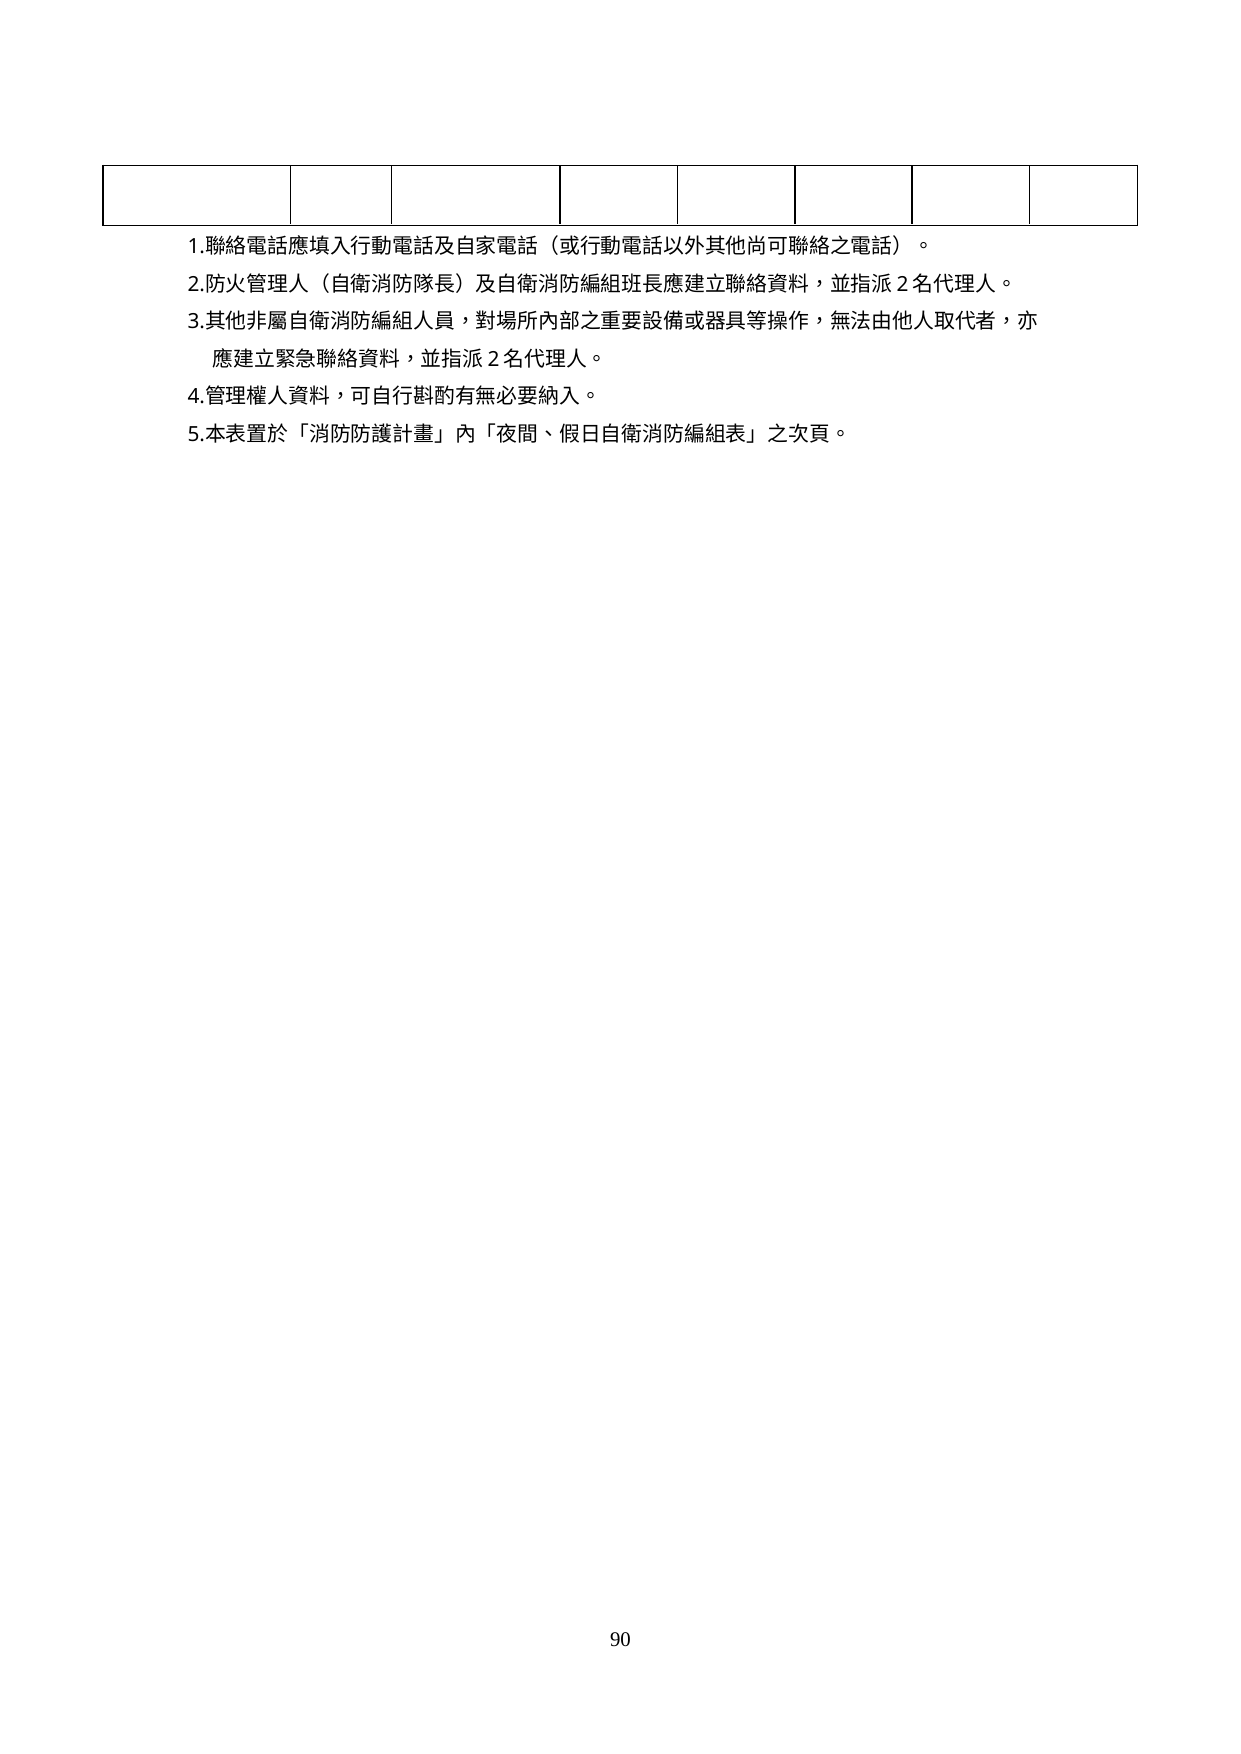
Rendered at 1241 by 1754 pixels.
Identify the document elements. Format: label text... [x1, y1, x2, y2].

table_cell [392, 166, 559, 224]
table_cell [561, 166, 677, 224]
table_cell [913, 166, 1029, 224]
text 1.聯絡電話應填入行動電話及自家電話（或行動電話以外其他尚可聯絡之電話）。 [187, 226, 1053, 263]
text 3.其他非屬自衛消防編組人員，對場所內部之重要設備或器具等操作，無法由他人取代者，亦應建立緊急聯絡資料，並指派2名代理人。 [187, 301, 1053, 376]
table_cell [678, 166, 794, 224]
table_cell [291, 166, 391, 224]
table_cell [796, 166, 911, 224]
text 4.管理權人資料，可自行斟酌有無必要納入。 [187, 376, 1053, 413]
table_cell [104, 166, 290, 224]
table_cell [1030, 166, 1137, 224]
text 5.本表置於「消防防護計畫」內「夜間、假日自衛消防編組表」之次頁。 [187, 413, 1053, 451]
text 2.防火管理人（自衛消防隊長）及自衛消防編組班長應建立聯絡資料，並指派2名代理人。 [187, 263, 1053, 301]
